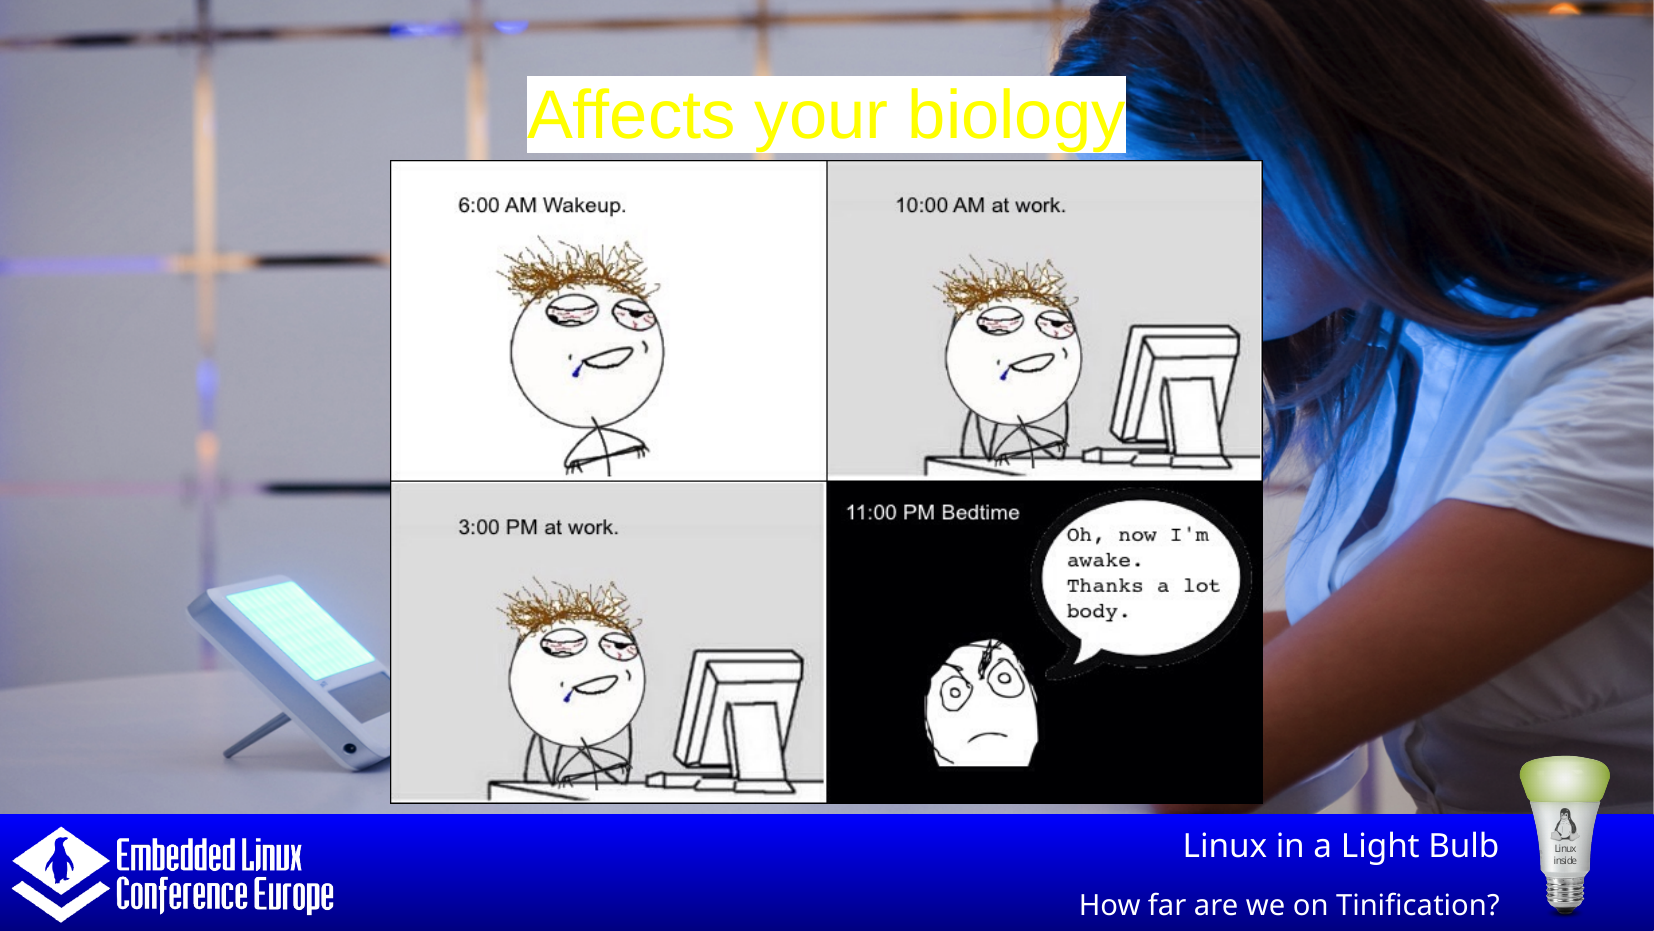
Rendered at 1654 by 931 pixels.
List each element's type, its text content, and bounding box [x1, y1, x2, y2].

picture [7, 821, 338, 927]
picture [0, 0, 1654, 815]
title Affects your biology [82, 37, 1571, 193]
